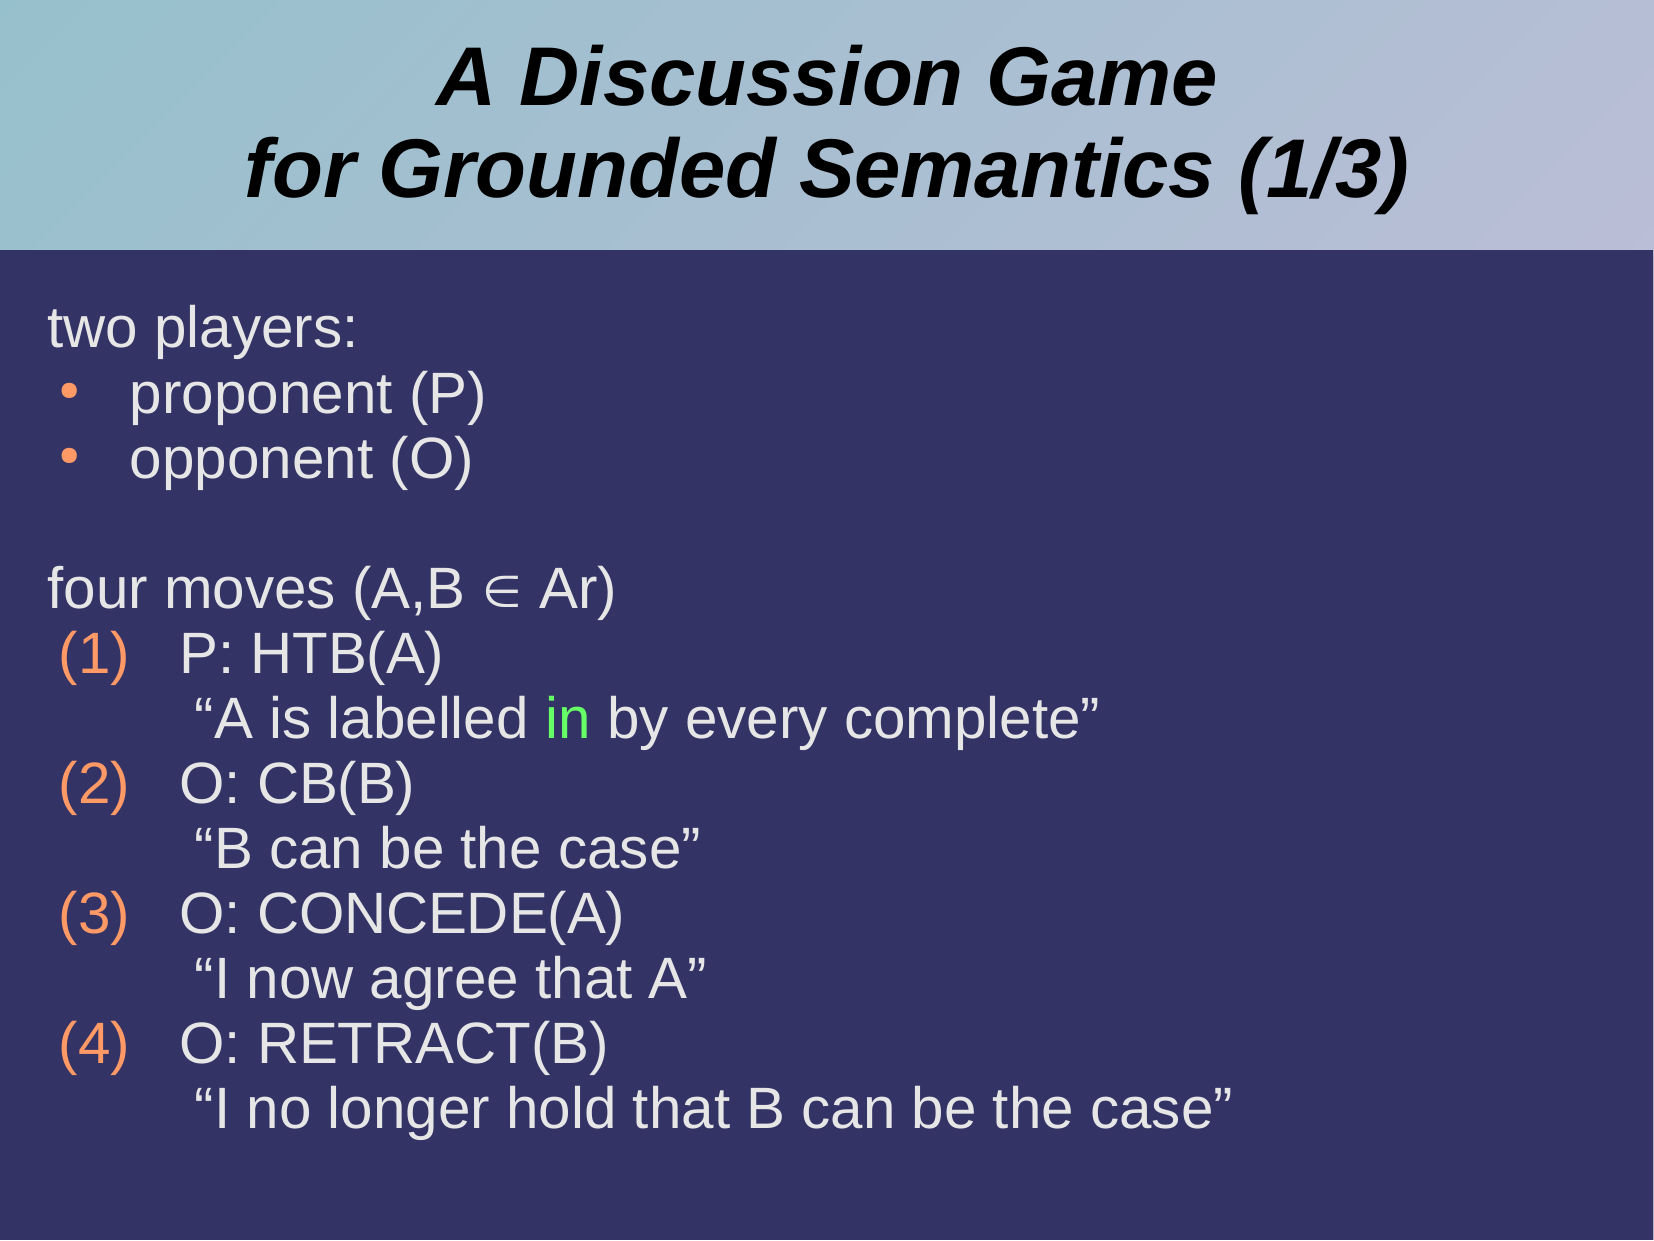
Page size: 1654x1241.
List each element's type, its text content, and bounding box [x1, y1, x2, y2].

list two players: proponent (P) opponent (O) four moves (A,B ∈ Ar) P: HTB(A) “A is labelled in by every complete” O: CB(B) “B can be the case” O: CONCEDE(A) “I now agree that A” O: RETRACT(B) “I no longer hold that B can be the case” [47, 295, 1520, 1148]
title A Discussion Game for Grounded Semantics (1/3) [121, 19, 1534, 227]
